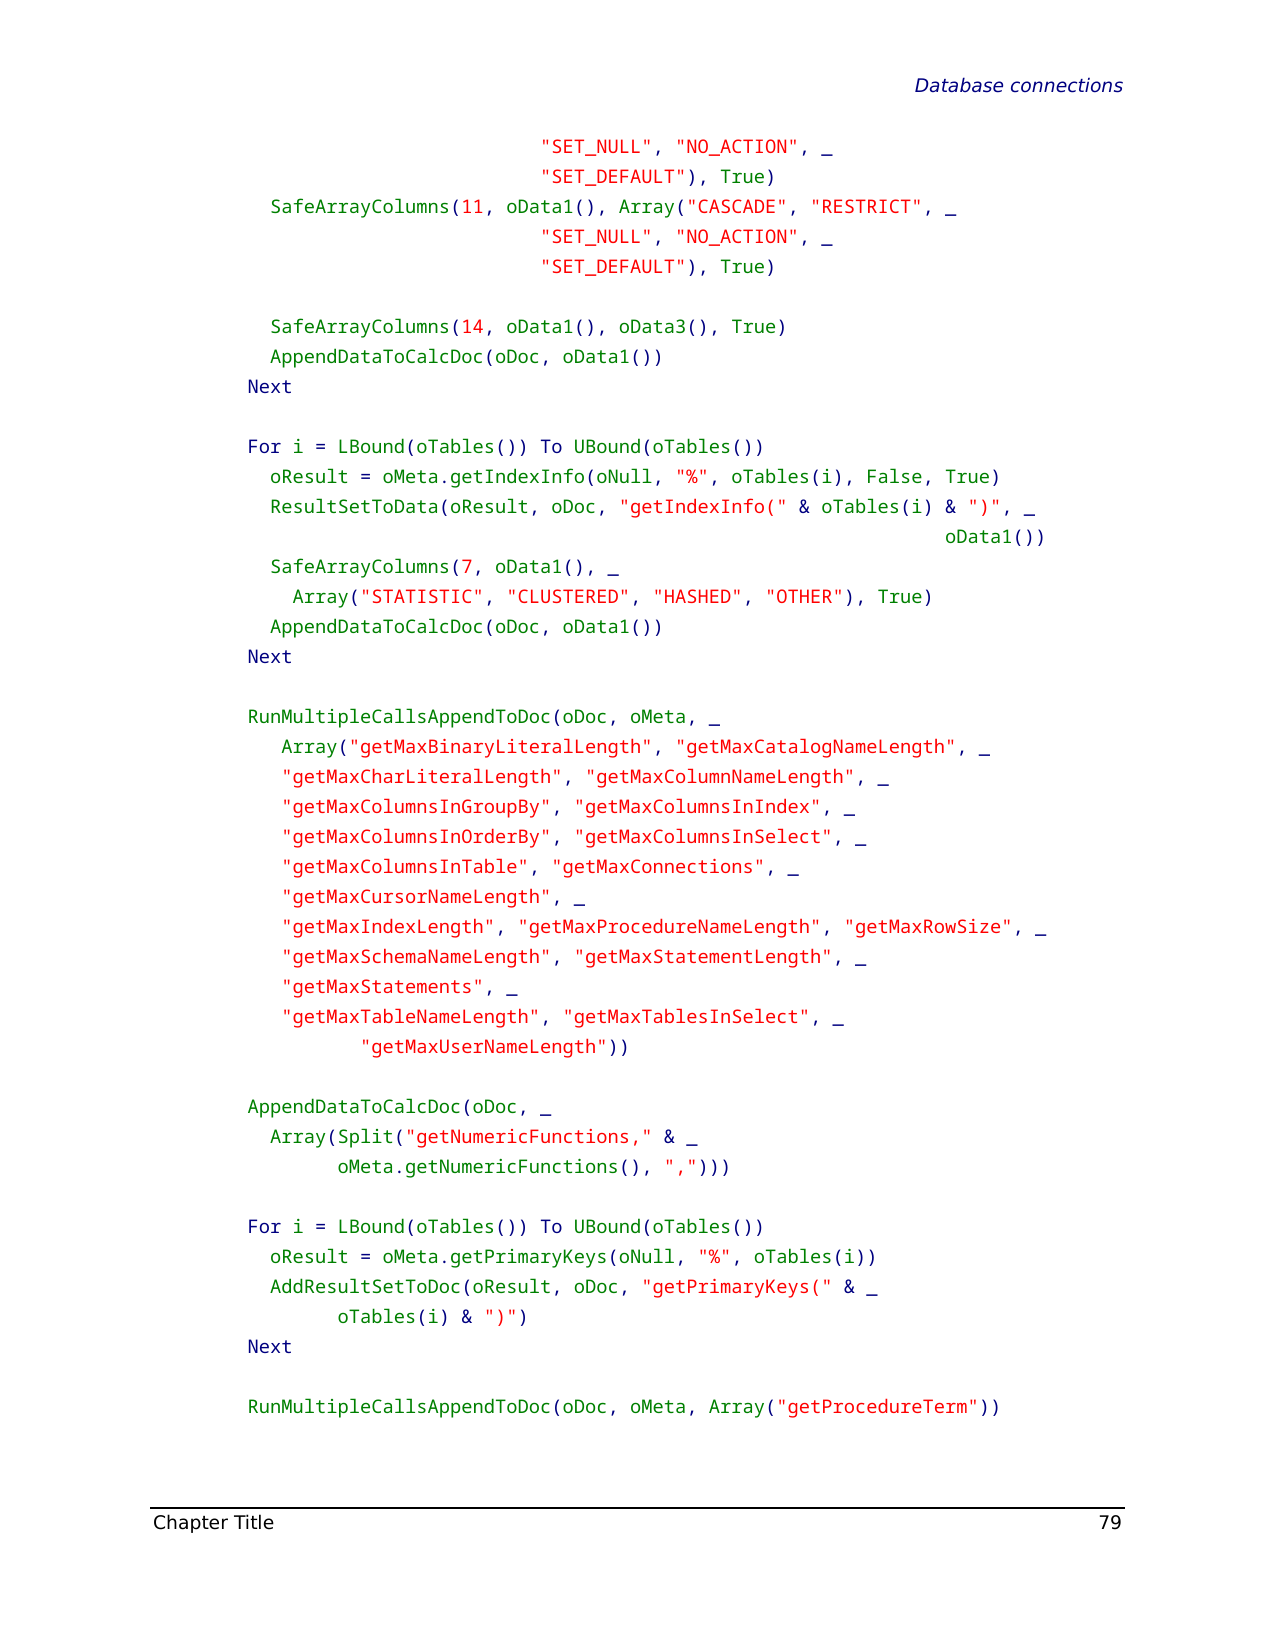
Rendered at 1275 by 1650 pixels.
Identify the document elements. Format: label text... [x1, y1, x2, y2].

text "getMaxIndexLength", "getMaxProcedureNameLength", "getMaxRowSize", _ [225, 914, 1050, 939]
text oData1()) [225, 524, 1050, 549]
text "SET_NULL", "NO_ACTION", _ [225, 134, 1050, 159]
text Next [225, 1334, 1050, 1359]
text ResultSetToData(oResult, oDoc, "getIndexInfo(" & oTables(i) & ")", _ [225, 494, 1050, 519]
text "SET_NULL", "NO_ACTION", _ [225, 224, 1050, 249]
text SafeArrayColumns(11, oData1(), Array("CASCADE", "RESTRICT", _ [225, 194, 1050, 219]
text AppendDataToCalcDoc(oDoc, oData1()) [225, 614, 1050, 639]
text "getMaxCursorNameLength", _ [225, 884, 1050, 909]
text AppendDataToCalcDoc(oDoc, oData1()) [225, 344, 1050, 369]
text "getMaxStatements", _ [225, 974, 1050, 999]
text Next [225, 644, 1050, 669]
text "getMaxColumnsInOrderBy", "getMaxColumnsInSelect", _ [225, 824, 1050, 849]
text SafeArrayColumns(7, oData1(), _ [225, 554, 1050, 579]
text Array(Split("getNumericFunctions," & _ [225, 1124, 1050, 1149]
text For i = LBound(oTables()) To UBound(oTables()) [225, 1214, 1050, 1239]
text "SET_DEFAULT"), True) [225, 164, 1050, 189]
text RunMultipleCallsAppendToDoc(oDoc, oMeta, _ [225, 704, 1050, 729]
text Array("STATISTIC", "CLUSTERED", "HASHED", "OTHER"), True) [225, 584, 1050, 609]
text AddResultSetToDoc(oResult, oDoc, "getPrimaryKeys(" & _ [225, 1274, 1050, 1299]
text For i = LBound(oTables()) To UBound(oTables()) [225, 434, 1050, 459]
text oMeta.getNumericFunctions(), ","))) [225, 1154, 1050, 1179]
text "SET_DEFAULT"), True) [225, 254, 1050, 279]
text RunMultipleCallsAppendToDoc(oDoc, oMeta, Array("getProcedureTerm")) [225, 1394, 1050, 1419]
text AppendDataToCalcDoc(oDoc, _ [225, 1094, 1050, 1119]
text "getMaxUserNameLength")) [225, 1034, 1050, 1059]
text "getMaxTableNameLength", "getMaxTablesInSelect", _ [225, 1004, 1050, 1029]
text Array("getMaxBinaryLiteralLength", "getMaxCatalogNameLength", _ [225, 734, 1050, 759]
text oTables(i) & ")") [225, 1304, 1050, 1329]
text Next [225, 374, 1050, 399]
text "getMaxColumnsInGroupBy", "getMaxColumnsInIndex", _ [225, 794, 1050, 819]
text oResult = oMeta.getPrimaryKeys(oNull, "%", oTables(i)) [225, 1244, 1050, 1269]
text "getMaxCharLiteralLength", "getMaxColumnNameLength", _ [225, 764, 1050, 789]
text SafeArrayColumns(14, oData1(), oData3(), True) [225, 314, 1050, 339]
text oResult = oMeta.getIndexInfo(oNull, "%", oTables(i), False, True) [225, 464, 1050, 489]
text "getMaxSchemaNameLength", "getMaxStatementLength", _ [225, 944, 1050, 969]
text "getMaxColumnsInTable", "getMaxConnections", _ [225, 854, 1050, 879]
